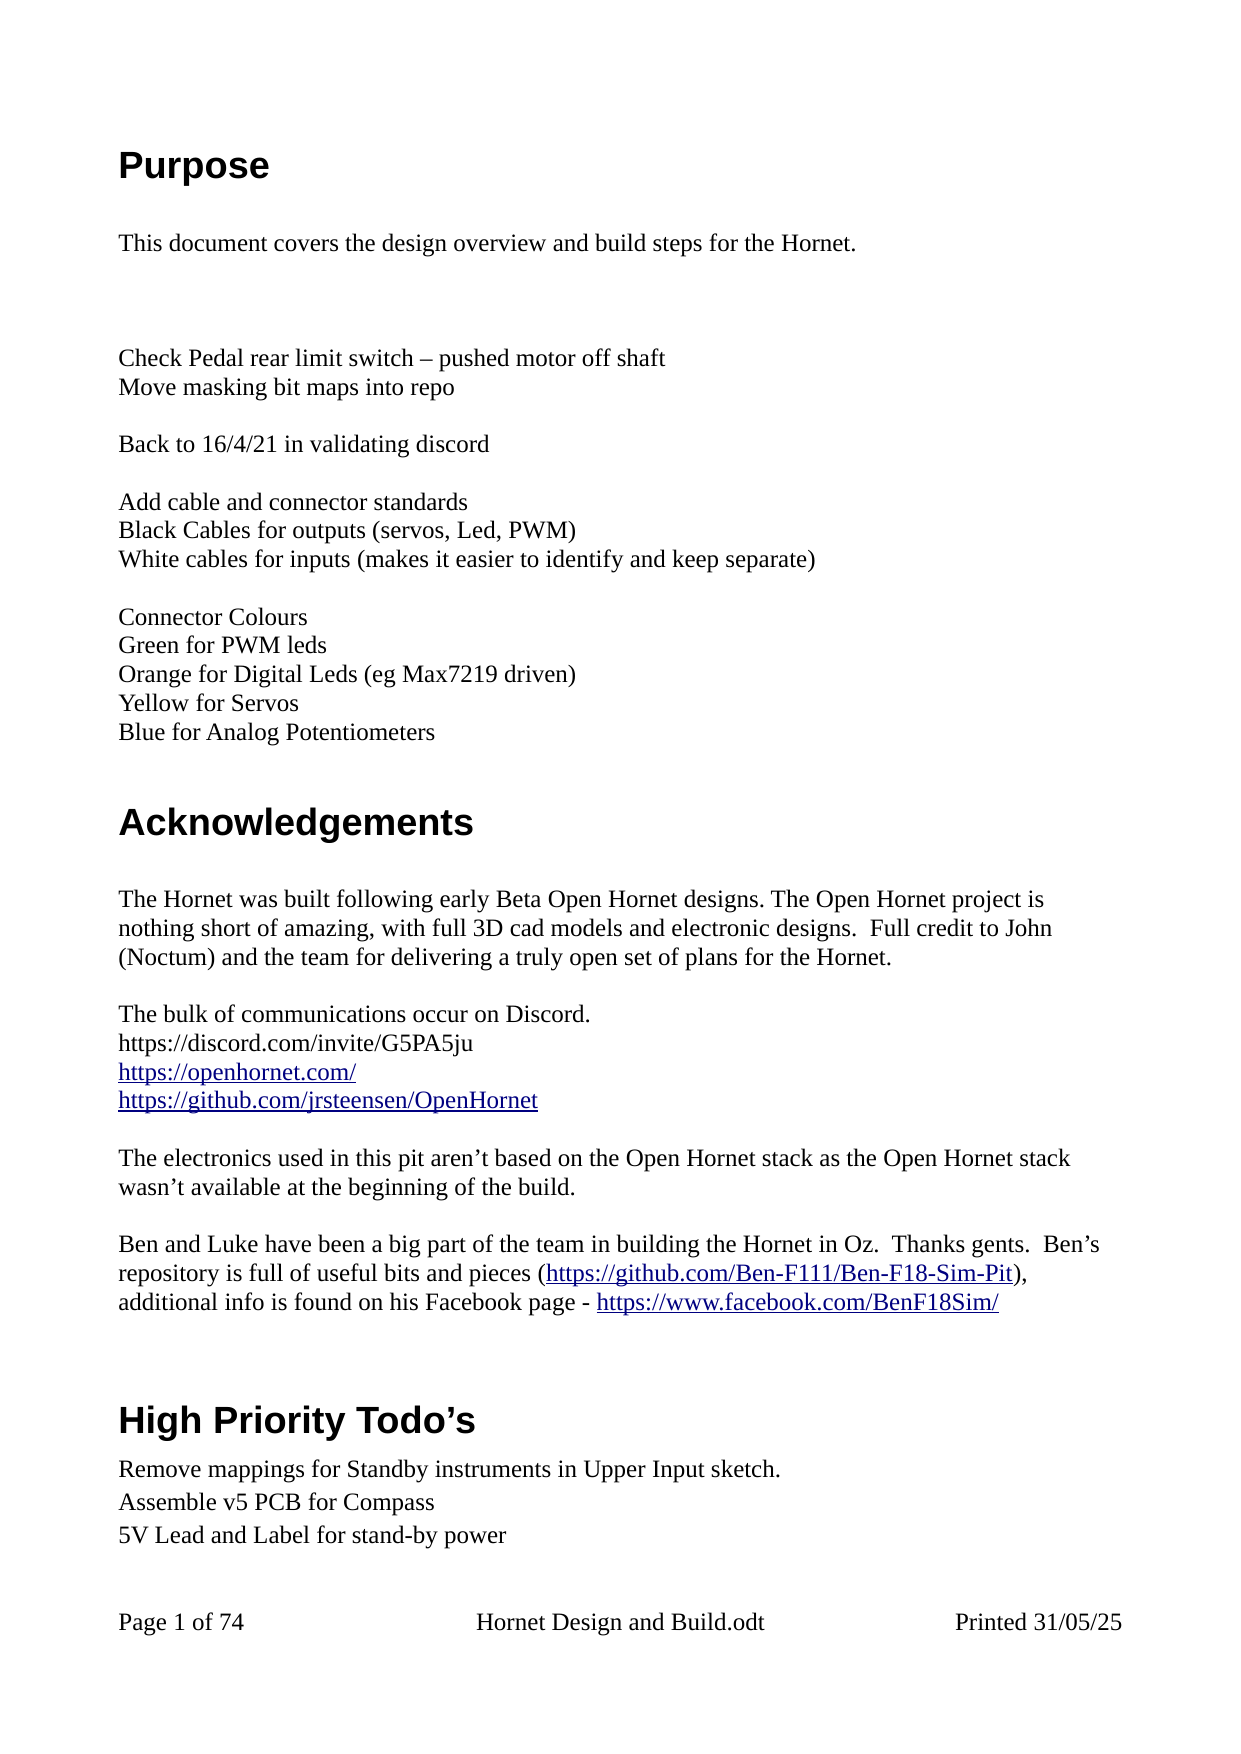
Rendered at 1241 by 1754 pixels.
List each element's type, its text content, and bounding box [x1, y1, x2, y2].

text Move masking bit maps into repo [118, 372, 1122, 401]
text https://discord.com/invite/G5PA5ju [118, 1028, 1122, 1057]
text Blue for Analog Potentiometers [118, 717, 1122, 746]
text Add cable and connector standards [118, 487, 1122, 516]
text The bulk of communications occur on Discord. [118, 999, 1122, 1028]
text Black Cables for outputs (servos, Led, PWM) [118, 516, 1122, 544]
subtitle High Priority Todo’s [118, 1398, 1122, 1442]
text White cables for inputs (makes it easier to identify and keep separate) [118, 544, 1122, 573]
text Yellow for Servos [118, 688, 1122, 717]
text Connector Colours [118, 602, 1122, 631]
text Remove mappings for Standby instruments in Upper Input sketch. [118, 1454, 1122, 1483]
text Back to 16/4/21 in validating discord [118, 429, 1122, 458]
text The Hornet was built following early Beta Open Hornet designs. The Open Hornet project is nothing short of amazing, with full 3D cad models and electronic designs. Full credit to John (Noctum) and the team for delivering a truly open set of plans for the Hornet. [118, 884, 1122, 970]
text https://github.com/jrsteensen/OpenHornet [118, 1085, 1122, 1114]
text Orange for Digital Leds (eg Max7219 driven) [118, 659, 1122, 688]
text Green for PWM leds [118, 631, 1122, 659]
text Check Pedal rear limit switch – pushed motor off shaft [118, 343, 1122, 372]
text The electronics used in this pit aren’t based on the Open Hornet stack as the Open Hornet stack wasn’t available at the beginning of the build. [118, 1143, 1122, 1200]
text Assemble v5 PCB for Compass [118, 1487, 1122, 1516]
text This document covers the design overview and build steps for the Hornet. [118, 228, 1122, 257]
text Ben and Luke have been a big part of the team in building the Hornet in Oz. Thanks gents. Ben’s repository is full of useful bits and pieces (https://github.com/Ben-F111/Ben-F18-Sim-Pit), additional info is found on his Facebook page - https://www.facebook.com/BenF18Sim/ [118, 1229, 1122, 1315]
subtitle Acknowledgements [118, 799, 1122, 843]
text https://openhornet.com/ [118, 1057, 1122, 1085]
text 5V Lead and Label for stand-by power [118, 1520, 1122, 1549]
subtitle Purpose [118, 143, 1122, 187]
